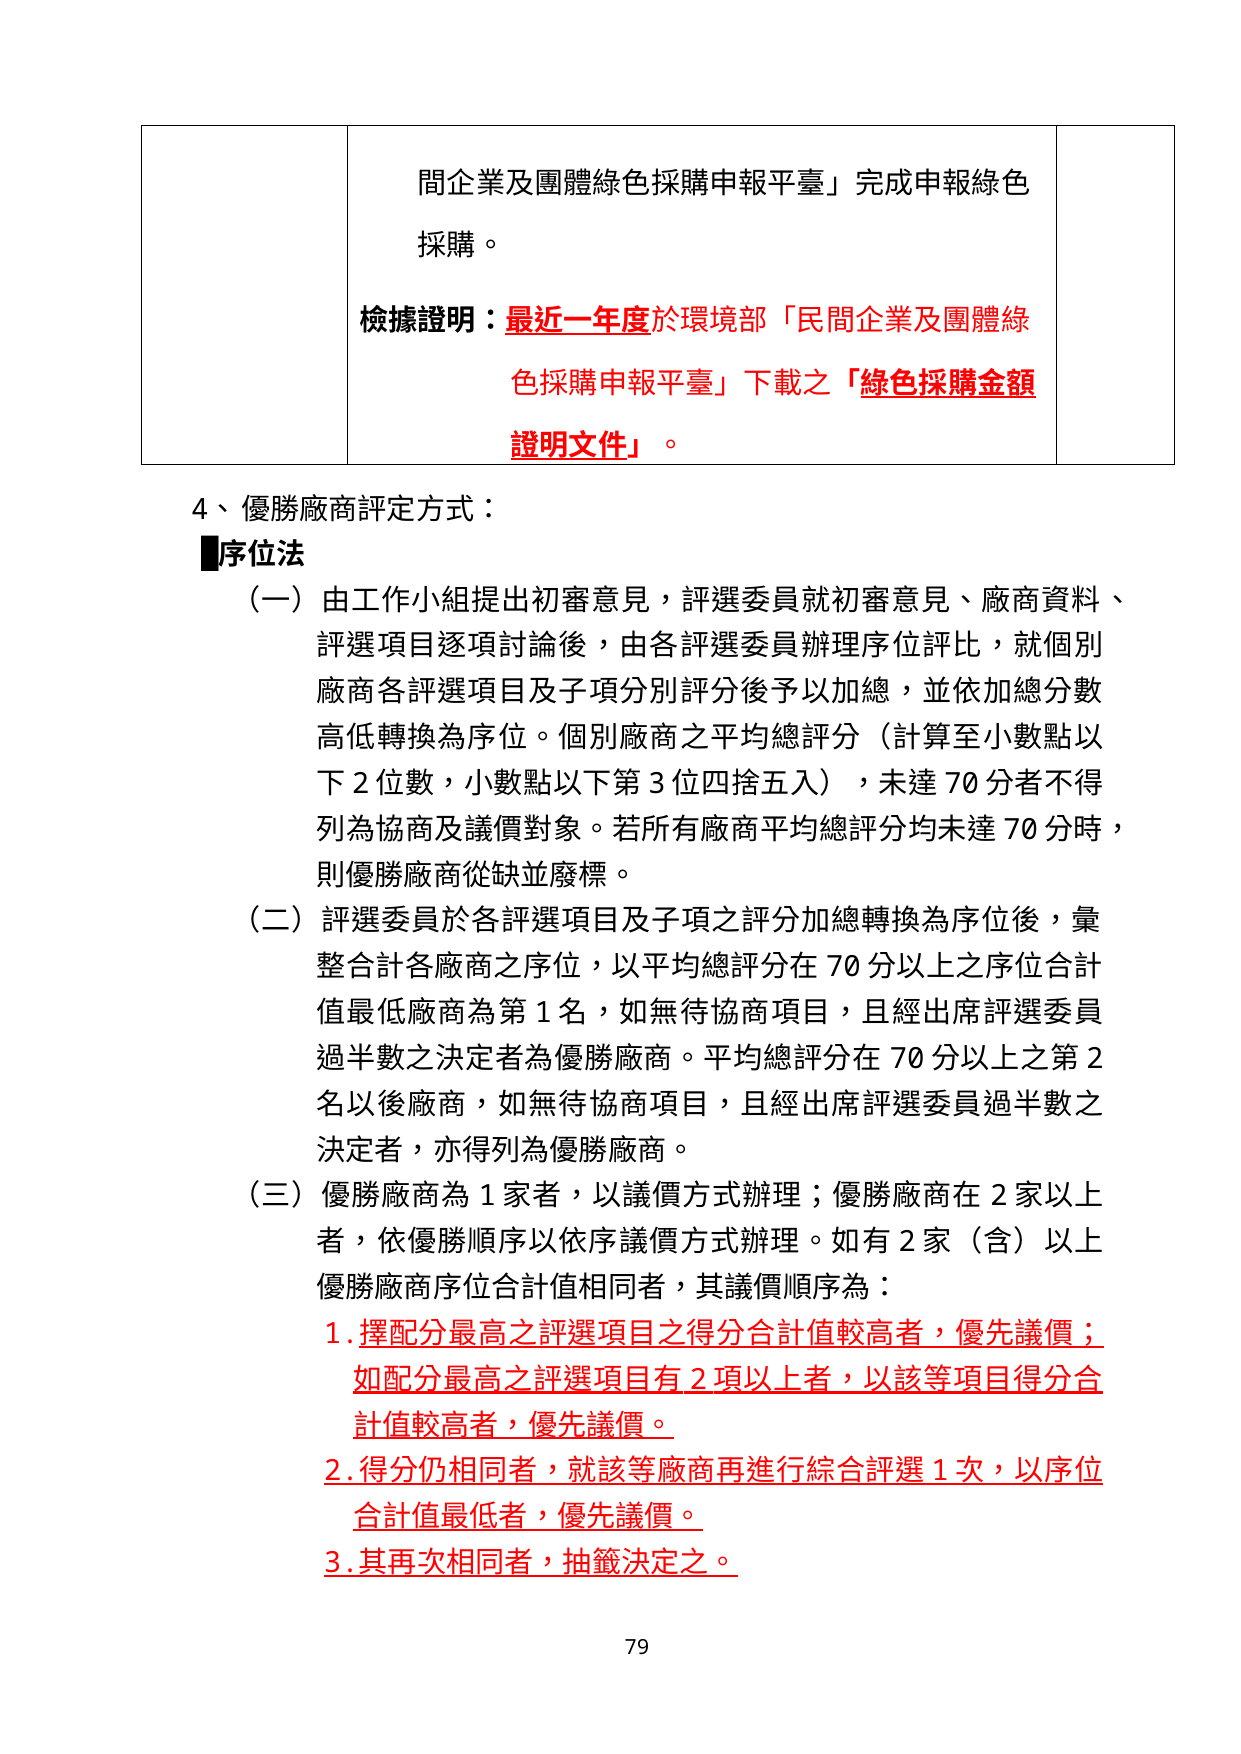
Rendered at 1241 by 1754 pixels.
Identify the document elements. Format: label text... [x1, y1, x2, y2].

text （三）優勝廠商為1家者，以議價方式辦理；優勝廠商在2家以上者，依優勝順序以依序議價方式辦理。如有2家（含）以上優勝廠商序位合計值相同者，其議價順序為： [232, 1169, 1103, 1307]
text 3.其再次相同者，抽籤決定之。 [323, 1536, 1103, 1582]
text （二）評選委員於各評選項目及子項之評分加總轉換為序位後，彙整合計各廠商之序位，以平均總評分在70分以上之序位合計值最低廠商為第1名，如無待協商項目，且經出席評選委員過半數之決定者為優勝廠商。平均總評分在70分以上之第2名以後廠商，如無待協商項目，且經出席評選委員過半數之決定者，亦得列為優勝廠商。 [232, 894, 1103, 1169]
text 合計值最低者，優先議價。 [323, 1484, 1103, 1536]
text █序位法 [201, 527, 1103, 573]
text 1.擇配分最高之評選項目之得分合計值較高者，優先議價；如配分最高之評選項目有2項以上者，以該等項目得分合計值較高者，優先議價。 [323, 1307, 1103, 1444]
table_cell [142, 126, 347, 464]
table_cell [1057, 126, 1174, 464]
table_cell 間企業及團體綠色採購申報平臺」完成申報綠色採購。 檢據證明：最近一年度於環境部「民間企業及團體綠色採購申報平臺」下載之「綠色採購金額證明文件」。 [348, 126, 1056, 464]
list 優勝廠商評定方式： [191, 465, 1110, 527]
text （一）由工作小組提出初審意見，評選委員就初審意見、廠商資料、評選項目逐項討論後，由各評選委員辦理序位評比，就個別廠商各評選項目及子項分別評分後予以加總，並依加總分數高低轉換為序位。個別廠商之平均總評分（計算至小數點以下2位數，小數點以下第3位四捨五入），未達70分者不得列為協商及議價對象。若所有廠商平均總評分均未達70分時，則優勝廠商從缺並廢標。 [232, 573, 1103, 894]
text 2.得分仍相同者，就該等廠商再進行綜合評選1次，以序位 [323, 1444, 1103, 1483]
